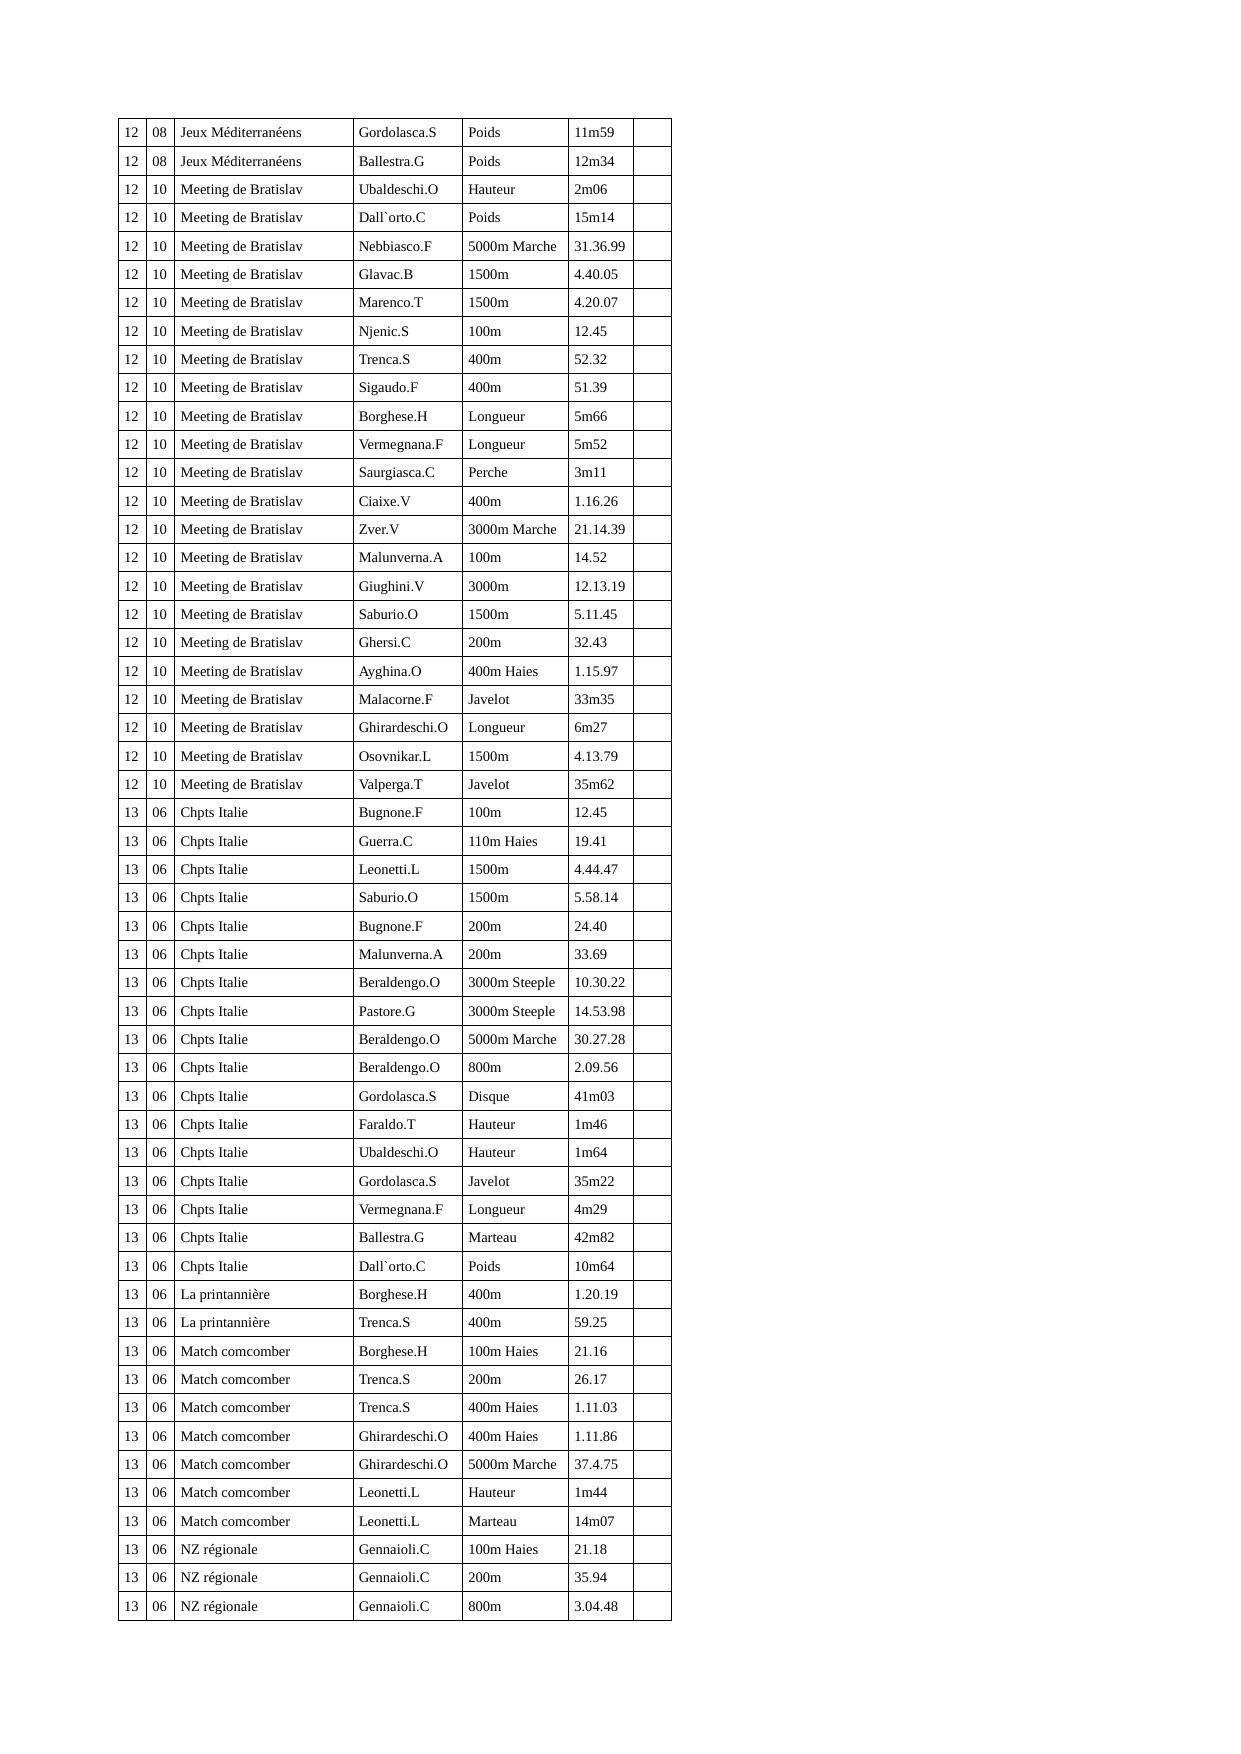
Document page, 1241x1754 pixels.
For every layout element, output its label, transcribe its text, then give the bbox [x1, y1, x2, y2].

table_cell [634, 771, 671, 798]
table_cell NZ régionale [175, 1564, 353, 1591]
table_cell Longueur [463, 402, 568, 430]
table_cell Chpts Italie [175, 884, 353, 911]
table_cell Ayghina.O [354, 657, 462, 685]
table_cell Ghirardeschi.O [354, 1451, 462, 1478]
table_cell 13 [119, 884, 146, 911]
table_cell Saurgiasca.C [354, 459, 462, 486]
table_cell Giughini.V [354, 572, 462, 600]
table_cell 12 [119, 742, 146, 770]
table_cell 200m [463, 941, 568, 968]
table_cell 4.20.07 [569, 289, 633, 316]
table_cell [634, 1592, 671, 1620]
table_cell Glavac.B [354, 261, 462, 288]
table_cell 13 [119, 912, 146, 940]
table_cell 12 [119, 374, 146, 401]
table_cell 400m [463, 1309, 568, 1336]
table_cell 5000m Marche [463, 1451, 568, 1478]
table_cell Meeting de Bratislav [175, 771, 353, 798]
table_cell 06 [147, 1564, 174, 1591]
table_cell 06 [147, 1167, 174, 1195]
table_cell [634, 1337, 671, 1365]
table_cell Dall`orto.C [354, 1252, 462, 1280]
table_cell 1500m [463, 742, 568, 770]
table_cell Meeting de Bratislav [175, 204, 353, 231]
table_cell 35m22 [569, 1167, 633, 1195]
table_cell 51.39 [569, 374, 633, 401]
table_cell 10 [147, 742, 174, 770]
table_cell Disque [463, 1082, 568, 1110]
table_cell 12.13.19 [569, 572, 633, 600]
table_cell 13 [119, 1479, 146, 1506]
table_cell 12 [119, 544, 146, 571]
table_cell 13 [119, 1422, 146, 1450]
table_cell Valperga.T [354, 771, 462, 798]
table_cell 08 [147, 147, 174, 175]
table_cell 13 [119, 1139, 146, 1166]
table_cell [634, 799, 671, 826]
table_cell Trenca.S [354, 346, 462, 373]
table_cell Javelot [463, 1167, 568, 1195]
table_cell Meeting de Bratislav [175, 317, 353, 345]
table_cell [634, 516, 671, 543]
table_cell [634, 232, 671, 260]
table_cell 06 [147, 1139, 174, 1166]
table_cell Poids [463, 147, 568, 175]
table_cell [634, 827, 671, 855]
table_cell Ciaixe.V [354, 487, 462, 515]
table_cell 12 [119, 147, 146, 175]
table_cell 13 [119, 1196, 146, 1223]
table_cell 12 [119, 771, 146, 798]
table_cell 400m Haies [463, 1394, 568, 1421]
table_cell Vermegnana.F [354, 431, 462, 458]
table_cell 12 [119, 686, 146, 713]
table_cell Meeting de Bratislav [175, 601, 353, 628]
table_cell Poids [463, 204, 568, 231]
table_cell La printannière [175, 1309, 353, 1336]
table_cell 100m Haies [463, 1536, 568, 1563]
table_cell 1m46 [569, 1111, 633, 1138]
table_cell [634, 1309, 671, 1336]
table_cell 21.16 [569, 1337, 633, 1365]
table_cell Zver.V [354, 516, 462, 543]
table_cell 400m Haies [463, 1422, 568, 1450]
table_cell [634, 119, 671, 146]
table_cell Chpts Italie [175, 856, 353, 883]
table_cell NZ régionale [175, 1536, 353, 1563]
table_cell 08 [147, 119, 174, 146]
table_cell 06 [147, 1309, 174, 1336]
table_cell 10 [147, 176, 174, 203]
table_cell [634, 742, 671, 770]
table_cell Leonetti.L [354, 1479, 462, 1506]
table_cell 4.40.05 [569, 261, 633, 288]
table_cell 4m29 [569, 1196, 633, 1223]
table_cell 06 [147, 1252, 174, 1280]
table_cell 5m66 [569, 402, 633, 430]
table_cell Chpts Italie [175, 1082, 353, 1110]
table_cell Borghese.H [354, 1337, 462, 1365]
table_cell [634, 346, 671, 373]
table_cell 200m [463, 1564, 568, 1591]
table_cell [634, 1111, 671, 1138]
table_cell 12 [119, 317, 146, 345]
table_cell Beraldengo.O [354, 1054, 462, 1081]
table_cell 5000m Marche [463, 232, 568, 260]
table_cell Bugnone.F [354, 799, 462, 826]
table_cell Meeting de Bratislav [175, 459, 353, 486]
table_cell [634, 431, 671, 458]
table_cell 5m52 [569, 431, 633, 458]
table_cell 10 [147, 657, 174, 685]
table_cell [634, 997, 671, 1025]
table_cell Hauteur [463, 1111, 568, 1138]
table_cell Match comcomber [175, 1479, 353, 1506]
table_cell 12 [119, 402, 146, 430]
table_cell 13 [119, 1592, 146, 1620]
table_cell Jeux Méditerranéens [175, 147, 353, 175]
table_cell 24.40 [569, 912, 633, 940]
table_cell Chpts Italie [175, 941, 353, 968]
table_cell 06 [147, 1224, 174, 1251]
table_cell 1m64 [569, 1139, 633, 1166]
table_cell 31.36.99 [569, 232, 633, 260]
table_cell [634, 629, 671, 656]
table_cell 10 [147, 317, 174, 345]
table_cell 1.11.86 [569, 1422, 633, 1450]
table_cell 1500m [463, 289, 568, 316]
table_cell 32.43 [569, 629, 633, 656]
table_cell Meeting de Bratislav [175, 657, 353, 685]
table_cell Match comcomber [175, 1507, 353, 1535]
table_cell 52.32 [569, 346, 633, 373]
table_cell Meeting de Bratislav [175, 487, 353, 515]
table_cell 3m11 [569, 459, 633, 486]
table_cell [634, 1536, 671, 1563]
table_cell 12 [119, 232, 146, 260]
table_cell [634, 686, 671, 713]
table_cell 13 [119, 1224, 146, 1251]
table_cell [634, 374, 671, 401]
table_cell 2m06 [569, 176, 633, 203]
table_cell Perche [463, 459, 568, 486]
table_cell Meeting de Bratislav [175, 544, 353, 571]
table_cell 06 [147, 969, 174, 996]
table_cell 400m [463, 1281, 568, 1308]
table_cell Hauteur [463, 1479, 568, 1506]
table_cell La printannière [175, 1281, 353, 1308]
table_cell 06 [147, 1507, 174, 1535]
table_cell Chpts Italie [175, 1196, 353, 1223]
table_cell 12 [119, 431, 146, 458]
table_cell Marteau [463, 1507, 568, 1535]
table_cell 06 [147, 827, 174, 855]
table_cell 10 [147, 686, 174, 713]
table_cell Beraldengo.O [354, 1026, 462, 1053]
table_cell Meeting de Bratislav [175, 232, 353, 260]
table_cell Hauteur [463, 1139, 568, 1166]
table_cell 13 [119, 1394, 146, 1421]
table_cell 10 [147, 289, 174, 316]
table_cell Dall`orto.C [354, 204, 462, 231]
table_cell [634, 487, 671, 515]
table_cell 06 [147, 941, 174, 968]
table_cell 13 [119, 941, 146, 968]
table_cell 5.11.45 [569, 601, 633, 628]
table_cell [634, 1507, 671, 1535]
table_cell 12 [119, 487, 146, 515]
table_cell 5.58.14 [569, 884, 633, 911]
table_cell 35m62 [569, 771, 633, 798]
table_cell 12 [119, 459, 146, 486]
table_cell Borghese.H [354, 1281, 462, 1308]
table_cell 13 [119, 1281, 146, 1308]
table_cell 6m27 [569, 714, 633, 741]
table_cell Chpts Italie [175, 1167, 353, 1195]
table_cell 10 [147, 572, 174, 600]
table_cell Meeting de Bratislav [175, 572, 353, 600]
table_cell 1500m [463, 601, 568, 628]
table_cell 13 [119, 1309, 146, 1336]
table_cell Chpts Italie [175, 1224, 353, 1251]
table_cell [634, 317, 671, 345]
table_cell Saburio.O [354, 601, 462, 628]
table_cell Meeting de Bratislav [175, 431, 353, 458]
table_cell 1500m [463, 856, 568, 883]
table_cell Meeting de Bratislav [175, 516, 353, 543]
table_cell 13 [119, 1082, 146, 1110]
table_cell 3000m Steeple [463, 997, 568, 1025]
table_cell 1.11.03 [569, 1394, 633, 1421]
table_cell 13 [119, 799, 146, 826]
table_cell 06 [147, 1536, 174, 1563]
table_cell 10 [147, 374, 174, 401]
table_cell [634, 1252, 671, 1280]
table_cell Meeting de Bratislav [175, 176, 353, 203]
table_cell Trenca.S [354, 1309, 462, 1336]
table_cell [634, 572, 671, 600]
table_cell [634, 544, 671, 571]
table_cell Match comcomber [175, 1337, 353, 1365]
table_cell 30.27.28 [569, 1026, 633, 1053]
table_cell 3000m [463, 572, 568, 600]
table_cell Marenco.T [354, 289, 462, 316]
table_cell 13 [119, 969, 146, 996]
table_cell 06 [147, 856, 174, 883]
table_cell 4.13.79 [569, 742, 633, 770]
table_cell [634, 1281, 671, 1308]
table_cell 26.17 [569, 1366, 633, 1393]
table_cell 13 [119, 856, 146, 883]
table_cell 100m [463, 544, 568, 571]
table_cell Gordolasca.S [354, 119, 462, 146]
table_cell 10 [147, 629, 174, 656]
table_cell [634, 1564, 671, 1591]
table_cell Longueur [463, 431, 568, 458]
table_cell 1.20.19 [569, 1281, 633, 1308]
table_cell 12 [119, 176, 146, 203]
table_cell 10 [147, 431, 174, 458]
table_cell Poids [463, 119, 568, 146]
table_cell Javelot [463, 686, 568, 713]
table_cell 10 [147, 261, 174, 288]
table_cell Ghirardeschi.O [354, 1422, 462, 1450]
table_cell [634, 204, 671, 231]
table_cell 13 [119, 1536, 146, 1563]
table_cell 10 [147, 402, 174, 430]
table_cell 06 [147, 799, 174, 826]
table_cell 12.45 [569, 317, 633, 345]
table_cell 14m07 [569, 1507, 633, 1535]
table_cell [634, 884, 671, 911]
table_cell Vermegnana.F [354, 1196, 462, 1223]
table_cell Poids [463, 1252, 568, 1280]
table_cell 10m64 [569, 1252, 633, 1280]
table_cell Ballestra.G [354, 1224, 462, 1251]
table_cell 1500m [463, 261, 568, 288]
table_cell 200m [463, 912, 568, 940]
table_cell 5000m Marche [463, 1026, 568, 1053]
table_cell 12 [119, 346, 146, 373]
table_cell 41m03 [569, 1082, 633, 1110]
table_cell [634, 1366, 671, 1393]
table_cell 12m34 [569, 147, 633, 175]
table_cell Longueur [463, 1196, 568, 1223]
table_cell 33m35 [569, 686, 633, 713]
table_cell Chpts Italie [175, 1111, 353, 1138]
table_cell 06 [147, 1111, 174, 1138]
table_cell Guerra.C [354, 827, 462, 855]
table_cell 10 [147, 771, 174, 798]
table_cell 13 [119, 1111, 146, 1138]
table_cell Trenca.S [354, 1394, 462, 1421]
table_cell 06 [147, 1451, 174, 1478]
table_cell 06 [147, 1082, 174, 1110]
table_cell Leonetti.L [354, 1507, 462, 1535]
table_cell [634, 1196, 671, 1223]
table_cell [634, 1167, 671, 1195]
table_cell 14.52 [569, 544, 633, 571]
table_cell 37.4.75 [569, 1451, 633, 1478]
table_cell [634, 1422, 671, 1450]
table_cell 1.15.97 [569, 657, 633, 685]
table_cell 200m [463, 629, 568, 656]
table_cell [634, 459, 671, 486]
table_cell NZ régionale [175, 1592, 353, 1620]
table_cell Meeting de Bratislav [175, 402, 353, 430]
table_cell [634, 176, 671, 203]
table_cell Meeting de Bratislav [175, 629, 353, 656]
table_cell 13 [119, 1252, 146, 1280]
table_cell Chpts Italie [175, 1054, 353, 1081]
table_cell 10 [147, 714, 174, 741]
table_cell [634, 1139, 671, 1166]
table_cell Chpts Italie [175, 827, 353, 855]
table_cell 13 [119, 1507, 146, 1535]
table_cell [634, 856, 671, 883]
table_cell 100m [463, 799, 568, 826]
table_cell 12 [119, 119, 146, 146]
table_cell 13 [119, 1054, 146, 1081]
table_cell 06 [147, 1422, 174, 1450]
table_cell 1m44 [569, 1479, 633, 1506]
table_cell Chpts Italie [175, 912, 353, 940]
table_cell 1500m [463, 884, 568, 911]
table_cell 06 [147, 1394, 174, 1421]
table_cell 13 [119, 1366, 146, 1393]
table_cell Beraldengo.O [354, 969, 462, 996]
table_cell 12 [119, 657, 146, 685]
table_cell Ubaldeschi.O [354, 176, 462, 203]
table_cell Chpts Italie [175, 969, 353, 996]
table_cell 15m14 [569, 204, 633, 231]
table_cell 42m82 [569, 1224, 633, 1251]
table_cell Meeting de Bratislav [175, 374, 353, 401]
table_cell 200m [463, 1366, 568, 1393]
table_cell 800m [463, 1054, 568, 1081]
table_cell 59.25 [569, 1309, 633, 1336]
table_cell Javelot [463, 771, 568, 798]
table_cell 12.45 [569, 799, 633, 826]
table_cell 10 [147, 204, 174, 231]
table_cell [634, 1026, 671, 1053]
table_cell [634, 601, 671, 628]
table_cell [634, 969, 671, 996]
table_cell 12 [119, 261, 146, 288]
table_cell 12 [119, 572, 146, 600]
table_cell [634, 657, 671, 685]
table_cell 33.69 [569, 941, 633, 968]
table_cell 12 [119, 204, 146, 231]
table_cell Ubaldeschi.O [354, 1139, 462, 1166]
table_cell Saburio.O [354, 884, 462, 911]
table_cell Match comcomber [175, 1451, 353, 1478]
table_cell Gordolasca.S [354, 1082, 462, 1110]
table_cell [634, 261, 671, 288]
table_cell 13 [119, 1026, 146, 1053]
table_cell 12 [119, 289, 146, 316]
table_cell Ballestra.G [354, 147, 462, 175]
table_cell 06 [147, 1337, 174, 1365]
table_cell Gennaioli.C [354, 1592, 462, 1620]
table_cell 13 [119, 827, 146, 855]
table_cell 13 [119, 1564, 146, 1591]
table_cell Osovnikar.L [354, 742, 462, 770]
table_cell Gordolasca.S [354, 1167, 462, 1195]
table_cell Match comcomber [175, 1366, 353, 1393]
table_cell 06 [147, 1479, 174, 1506]
table_cell Leonetti.L [354, 856, 462, 883]
table_cell Meeting de Bratislav [175, 714, 353, 741]
table_cell 110m Haies [463, 827, 568, 855]
table_cell [634, 941, 671, 968]
table_cell [634, 402, 671, 430]
table_cell 21.14.39 [569, 516, 633, 543]
table_cell Njenic.S [354, 317, 462, 345]
table_cell Malunverna.A [354, 941, 462, 968]
table_cell 12 [119, 629, 146, 656]
table_cell 06 [147, 1281, 174, 1308]
table_cell 400m [463, 487, 568, 515]
table_cell 10 [147, 516, 174, 543]
table_cell 10 [147, 487, 174, 515]
table_cell Pastore.G [354, 997, 462, 1025]
table_cell Hauteur [463, 176, 568, 203]
table_cell Malacorne.F [354, 686, 462, 713]
table_cell Malunverna.A [354, 544, 462, 571]
table_cell Gennaioli.C [354, 1536, 462, 1563]
table_cell 100m Haies [463, 1337, 568, 1365]
table_cell 10 [147, 346, 174, 373]
table_cell [634, 1054, 671, 1081]
table_cell 3.04.48 [569, 1592, 633, 1620]
table_cell 21.18 [569, 1536, 633, 1563]
table_cell [634, 289, 671, 316]
table_cell 12 [119, 601, 146, 628]
table_cell Match comcomber [175, 1422, 353, 1450]
table_cell Trenca.S [354, 1366, 462, 1393]
table_cell Jeux Méditerranéens [175, 119, 353, 146]
table_cell 10 [147, 601, 174, 628]
table_cell Bugnone.F [354, 912, 462, 940]
table_cell 13 [119, 1337, 146, 1365]
table_cell [634, 147, 671, 175]
table_cell Faraldo.T [354, 1111, 462, 1138]
table_cell 10.30.22 [569, 969, 633, 996]
table_cell 400m [463, 374, 568, 401]
table_cell Ghersi.C [354, 629, 462, 656]
table_cell 400m [463, 346, 568, 373]
table_cell Meeting de Bratislav [175, 686, 353, 713]
table_cell 10 [147, 459, 174, 486]
table_cell 06 [147, 1592, 174, 1620]
table_cell Nebbiasco.F [354, 232, 462, 260]
table_cell Ghirardeschi.O [354, 714, 462, 741]
table_cell 06 [147, 912, 174, 940]
table_cell Meeting de Bratislav [175, 346, 353, 373]
table_cell Marteau [463, 1224, 568, 1251]
table_cell Gennaioli.C [354, 1564, 462, 1591]
table_cell 3000m Marche [463, 516, 568, 543]
table_cell 12 [119, 714, 146, 741]
table_cell [634, 912, 671, 940]
table_cell [634, 1394, 671, 1421]
table_cell 06 [147, 1366, 174, 1393]
table_cell Sigaudo.F [354, 374, 462, 401]
table_cell Chpts Italie [175, 1139, 353, 1166]
table_cell 3000m Steeple [463, 969, 568, 996]
table_cell Chpts Italie [175, 1026, 353, 1053]
table_cell 1.16.26 [569, 487, 633, 515]
table_cell 13 [119, 1451, 146, 1478]
table_cell 06 [147, 1054, 174, 1081]
table_cell 14.53.98 [569, 997, 633, 1025]
table_cell 10 [147, 544, 174, 571]
table_cell [634, 1224, 671, 1251]
table_cell 06 [147, 1196, 174, 1223]
table_cell 13 [119, 1167, 146, 1195]
table_cell [634, 714, 671, 741]
table_cell 35.94 [569, 1564, 633, 1591]
table_cell [634, 1451, 671, 1478]
table_cell Meeting de Bratislav [175, 289, 353, 316]
table_cell Longueur [463, 714, 568, 741]
table_cell 4.44.47 [569, 856, 633, 883]
table_cell Meeting de Bratislav [175, 261, 353, 288]
table_cell Chpts Italie [175, 1252, 353, 1280]
table_cell 06 [147, 884, 174, 911]
table_cell 12 [119, 516, 146, 543]
table_cell 400m Haies [463, 657, 568, 685]
table_cell 2.09.56 [569, 1054, 633, 1081]
table_cell [634, 1082, 671, 1110]
table_cell 800m [463, 1592, 568, 1620]
table_cell Chpts Italie [175, 997, 353, 1025]
table_cell 11m59 [569, 119, 633, 146]
table_cell Meeting de Bratislav [175, 742, 353, 770]
table_cell 06 [147, 1026, 174, 1053]
table_cell 13 [119, 997, 146, 1025]
table_cell 06 [147, 997, 174, 1025]
table_cell Chpts Italie [175, 799, 353, 826]
table_cell Borghese.H [354, 402, 462, 430]
table_cell 10 [147, 232, 174, 260]
table_cell [634, 1479, 671, 1506]
table_cell 19.41 [569, 827, 633, 855]
table_cell 100m [463, 317, 568, 345]
table_cell Match comcomber [175, 1394, 353, 1421]
